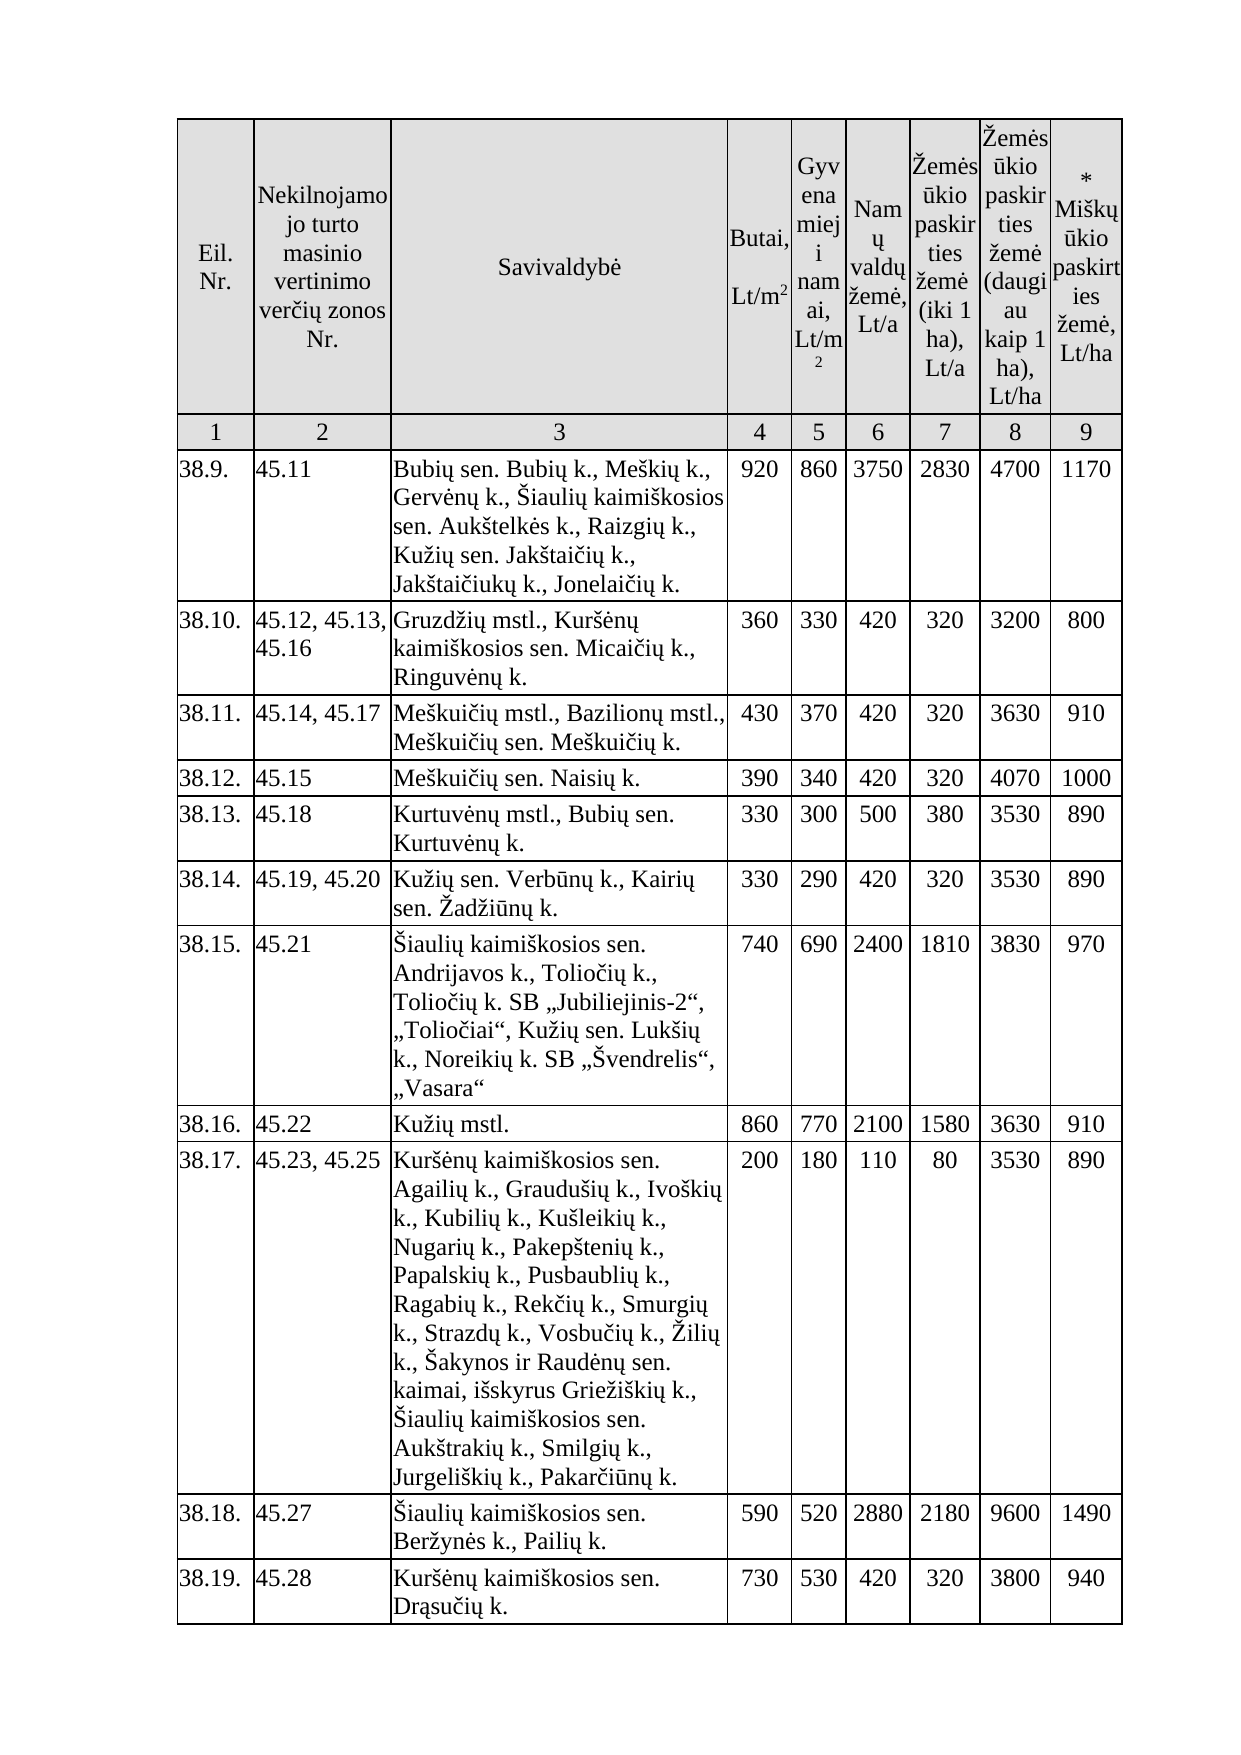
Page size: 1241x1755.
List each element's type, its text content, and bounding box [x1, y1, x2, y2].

table_cell 38.13. [178, 797, 253, 860]
table_cell 360 [728, 602, 791, 694]
table_cell 890 [1051, 1142, 1121, 1493]
table_cell 970 [1051, 926, 1121, 1105]
table_cell 2100 [847, 1106, 909, 1141]
table_cell 320 [911, 761, 979, 795]
table_cell 45.11 [255, 451, 390, 600]
table_cell 2400 [847, 926, 909, 1105]
table_header Žemės ūkio paskirties žemė (daugiau kaip 1 ha), Lt/ha [981, 120, 1050, 413]
table_cell 2 [255, 415, 390, 449]
table_cell 80 [911, 1142, 979, 1493]
table_cell 420 [847, 696, 909, 759]
table_cell 3750 [847, 451, 909, 600]
table_cell 45.12, 45.13, 45.16 [255, 602, 390, 694]
table_cell Šiaulių kaimiškosios sen. Beržynės k., Pailių k. [392, 1495, 727, 1558]
table_cell 3800 [981, 1560, 1050, 1623]
table_cell 320 [911, 696, 979, 759]
table_cell 420 [847, 602, 909, 694]
table_cell 3200 [981, 602, 1050, 694]
table_cell 1 [178, 415, 253, 449]
table_cell 740 [728, 926, 791, 1105]
table_cell 2880 [847, 1495, 909, 1558]
table_header Gyvenamieji namai, Lt/m2 [792, 120, 845, 413]
table_cell 45.27 [255, 1495, 390, 1558]
table_cell 45.19, 45.20 [255, 862, 390, 925]
table_cell 3530 [981, 1142, 1050, 1493]
table_cell 38.19. [178, 1560, 253, 1623]
table_cell 45.14, 45.17 [255, 696, 390, 759]
table_header Butai, Lt/m2 [728, 120, 791, 413]
table_cell 320 [911, 862, 979, 925]
table_cell 730 [728, 1560, 791, 1623]
table_cell 420 [847, 1560, 909, 1623]
table_cell 4700 [981, 451, 1050, 600]
table_cell 330 [792, 602, 845, 694]
table_cell Gruzdžių mstl., Kuršėnų kaimiškosios sen. Micaičių k., Ringuvėnų k. [392, 602, 727, 694]
table_cell 45.15 [255, 761, 390, 795]
table_cell 4070 [981, 761, 1050, 795]
table_cell 6 [847, 415, 909, 449]
table_cell 890 [1051, 862, 1121, 925]
table_cell 38.10. [178, 602, 253, 694]
table_cell Kuršėnų kaimiškosios sen. Agailių k., Graudušių k., Ivoškių k., Kubilių k., Kušleikių k., Nugarių k., Pakepštenių k., Papalskių k., Pusbaublių k., Ragabių k., Rekčių k., Smurgių k., Strazdų k., Vosbučių k., Žilių k., Šakynos ir Raudėnų sen. kaimai, išskyrus Griežiškių k., Šiaulių kaimiškosios sen. Aukštrakių k., Smilgių k., Jurgeliškių k., Pakarčiūnų k. [392, 1142, 727, 1493]
table_cell 860 [728, 1106, 791, 1141]
table_cell 45.23, 45.25 [255, 1142, 390, 1493]
table_cell 430 [728, 696, 791, 759]
table_cell 38.9. [178, 451, 253, 600]
table_header Žemės ūkio paskirties žemė (iki 1 ha), Lt/a [911, 120, 979, 413]
table_cell Meškuičių mstl., Bazilionų mstl., Meškuičių sen. Meškuičių k. [392, 696, 727, 759]
table_cell 1580 [911, 1106, 979, 1141]
table_cell 530 [792, 1560, 845, 1623]
table_cell Šiaulių kaimiškosios sen. Andrijavos k., Toliočių k., Toliočių k. SB „Jubiliejinis-2“, „Toliočiai“, Kužių sen. Lukšių k., Noreikių k. SB „Švendrelis“, „Vasara“ [392, 926, 727, 1105]
table_cell 290 [792, 862, 845, 925]
table_cell 370 [792, 696, 845, 759]
table_cell 1810 [911, 926, 979, 1105]
table_cell 340 [792, 761, 845, 795]
table_cell 4 [728, 415, 791, 449]
table_cell 45.21 [255, 926, 390, 1105]
table_cell 500 [847, 797, 909, 860]
table_cell 38.15. [178, 926, 253, 1105]
table_cell 590 [728, 1495, 791, 1558]
table_cell 110 [847, 1142, 909, 1493]
table_cell 320 [911, 602, 979, 694]
table_header Savivaldybė [392, 120, 727, 413]
table_cell 920 [728, 451, 791, 600]
table_header * Miškų ūkio paskirties žemė, Lt/ha [1051, 120, 1121, 413]
table_cell Meškuičių sen. Naisių k. [392, 761, 727, 795]
table_cell 320 [911, 1560, 979, 1623]
table_cell 38.14. [178, 862, 253, 925]
table_header Eil. Nr. [178, 120, 253, 413]
table_cell 910 [1051, 1106, 1121, 1141]
table_cell 3 [392, 415, 727, 449]
table_cell 890 [1051, 797, 1121, 860]
table_cell 770 [792, 1106, 845, 1141]
table_cell 38.11. [178, 696, 253, 759]
table_cell 38.12. [178, 761, 253, 795]
table_cell 3630 [981, 1106, 1050, 1141]
table_header Namų valdų žemė, Lt/a [847, 120, 909, 413]
table_cell Kurtuvėnų mstl., Bubių sen. Kurtuvėnų k. [392, 797, 727, 860]
table_cell 38.16. [178, 1106, 253, 1141]
table_cell 180 [792, 1142, 845, 1493]
table_cell 800 [1051, 602, 1121, 694]
table_cell 8 [981, 415, 1050, 449]
table_cell 45.22 [255, 1106, 390, 1141]
table_cell 2180 [911, 1495, 979, 1558]
table_header Nekilnojamojo turto masinio vertinimo verčių zonos Nr. [255, 120, 390, 413]
table_cell 300 [792, 797, 845, 860]
table_cell 200 [728, 1142, 791, 1493]
table_cell 1170 [1051, 451, 1121, 600]
table_cell 390 [728, 761, 791, 795]
table_cell 38.18. [178, 1495, 253, 1558]
table_cell 45.28 [255, 1560, 390, 1623]
table_cell 520 [792, 1495, 845, 1558]
table_cell 1490 [1051, 1495, 1121, 1558]
table_cell 330 [728, 862, 791, 925]
table_cell 380 [911, 797, 979, 860]
table_cell Bubių sen. Bubių k., Meškių k., Gervėnų k., Šiaulių kaimiškosios sen. Aukštelkės k., Raizgių k., Kužių sen. Jakštaičių k., Jakštaičiukų k., Jonelaičių k. [392, 451, 727, 600]
table_cell 3530 [981, 797, 1050, 860]
table_cell 9600 [981, 1495, 1050, 1558]
table_cell 1000 [1051, 761, 1121, 795]
table_cell 940 [1051, 1560, 1121, 1623]
table_cell 9 [1051, 415, 1121, 449]
table_cell 330 [728, 797, 791, 860]
table_cell 860 [792, 451, 845, 600]
table_cell 910 [1051, 696, 1121, 759]
table_cell Kužių mstl. [392, 1106, 727, 1141]
table_cell 690 [792, 926, 845, 1105]
table_cell 7 [911, 415, 979, 449]
table_cell 420 [847, 761, 909, 795]
table_cell 420 [847, 862, 909, 925]
table_cell Kužių sen. Verbūnų k., Kairių sen. Žadžiūnų k. [392, 862, 727, 925]
table_cell 3530 [981, 862, 1050, 925]
table_cell 3830 [981, 926, 1050, 1105]
table_cell 38.17. [178, 1142, 253, 1493]
table_cell 3630 [981, 696, 1050, 759]
table_cell Kuršėnų kaimiškosios sen. Drąsučių k. [392, 1560, 727, 1623]
table_cell 5 [792, 415, 845, 449]
table_cell 2830 [911, 451, 979, 600]
table_cell 45.18 [255, 797, 390, 860]
